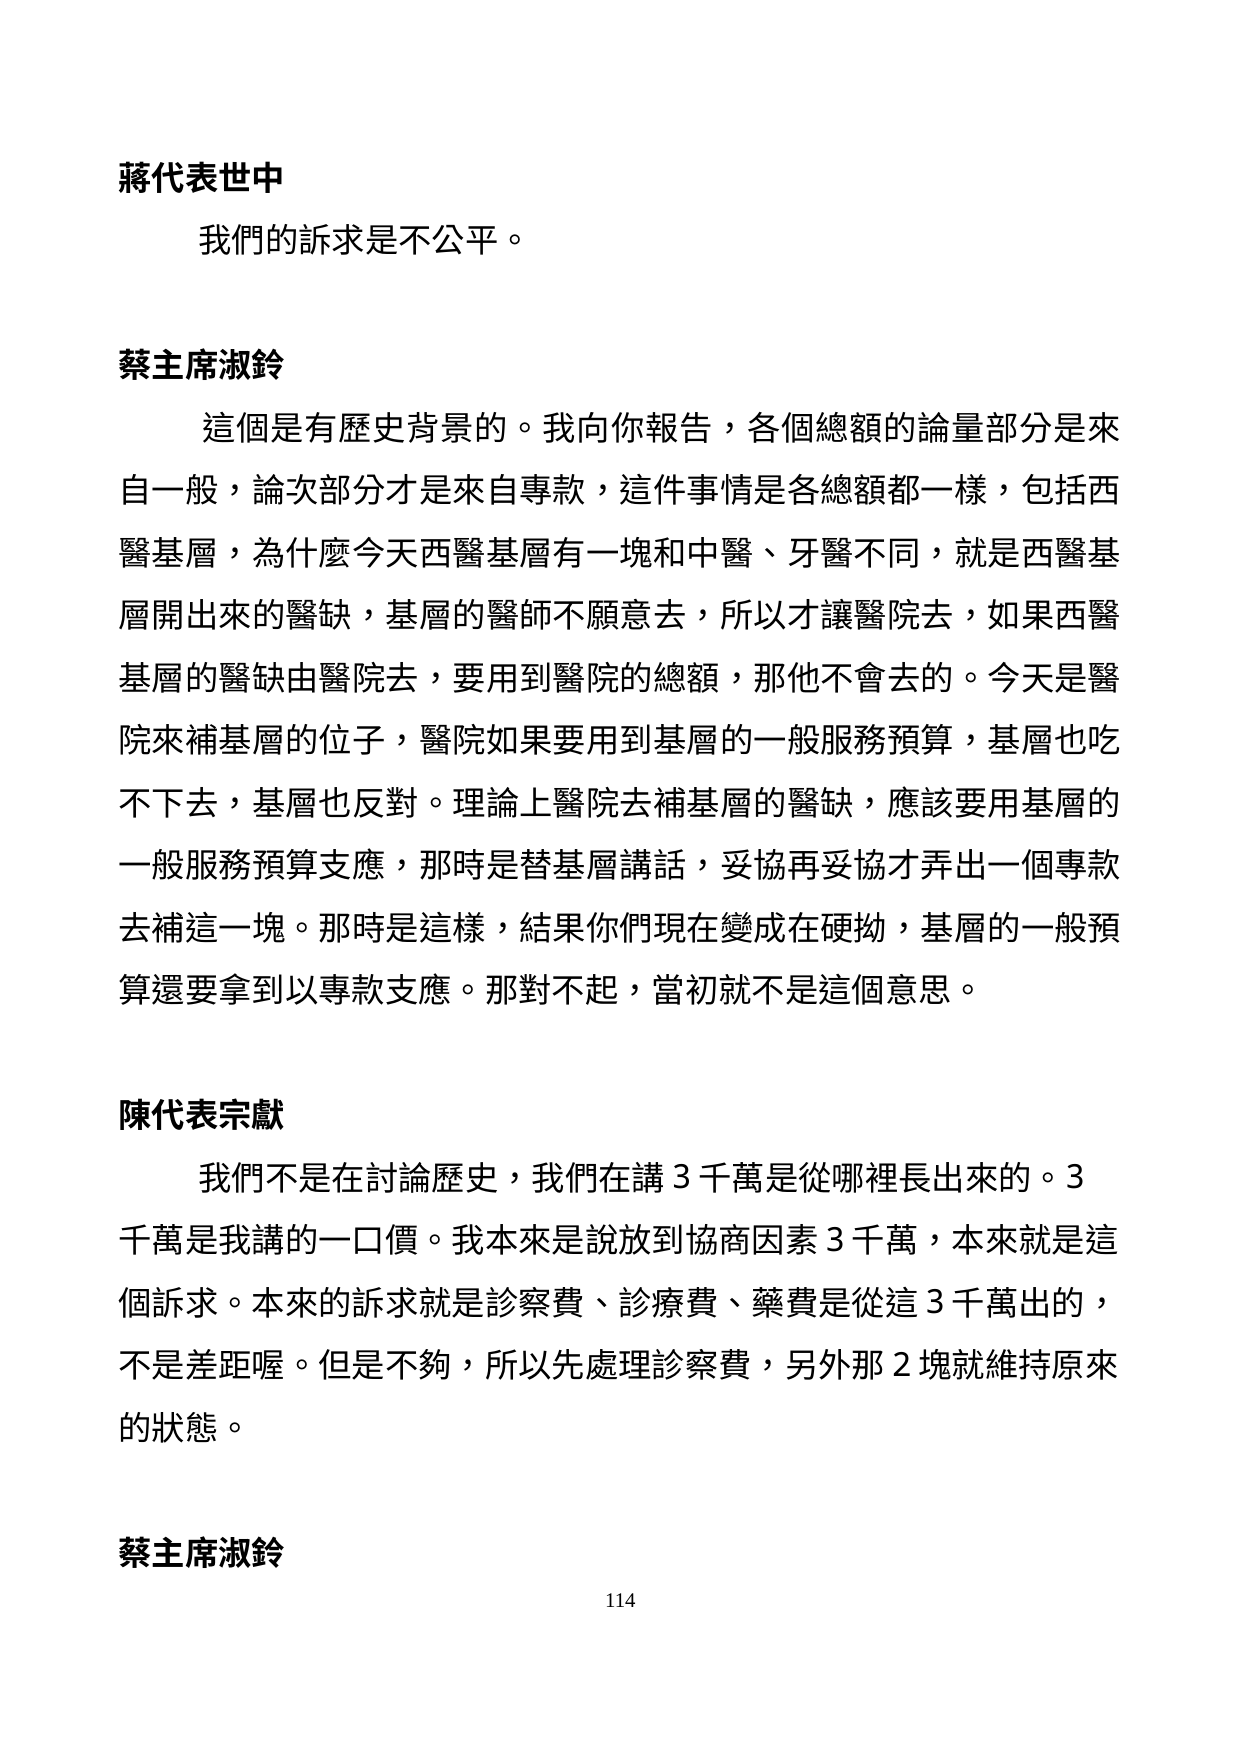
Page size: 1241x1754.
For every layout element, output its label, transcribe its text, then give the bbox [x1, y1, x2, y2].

text 陳代表宗獻 [118, 1072, 1122, 1134]
text 蔡主席淑鈴 [118, 1509, 1122, 1572]
text 這個是有歷史背景的。我向你報告，各個總額的論量部分是來自一般，論次部分才是來自專款，這件事情是各總額都一樣，包括西醫基層，為什麼今天西醫基層有一塊和中醫、牙醫不同，就是西醫基層開出來的醫缺，基層的醫師不願意去，所以才讓醫院去，如果西醫基層的醫缺由醫院去，要用到醫院的總額，那他不會去的。今天是醫院來補基層的位子，醫院如果要用到基層的一般服務預算，基層也吃不下去，基層也反對。理論上醫院去補基層的醫缺，應該要用基層的一般服務預算支應，那時是替基層講話，妥協再妥協才弄出一個專款去補這一塊。那時是這樣，結果你們現在變成在硬拗，基層的一般預算還要拿到以專款支應。那對不起，當初就不是這個意思。 [118, 384, 1122, 1009]
text 蔡主席淑鈴 [118, 322, 1122, 384]
text 蔣代表世中 [118, 134, 1122, 197]
text 我們不是在討論歷史，我們在講3千萬是從哪裡長出來的。3千萬是我講的一口價。我本來是說放到協商因素3千萬，本來就是這個訴求。本來的訴求就是診察費、診療費、藥費是從這3千萬出的，不是差距喔。但是不夠，所以先處理診察費，另外那2塊就維持原來的狀態。 [118, 1134, 1122, 1447]
text 我們的訴求是不公平。 [118, 197, 1122, 259]
